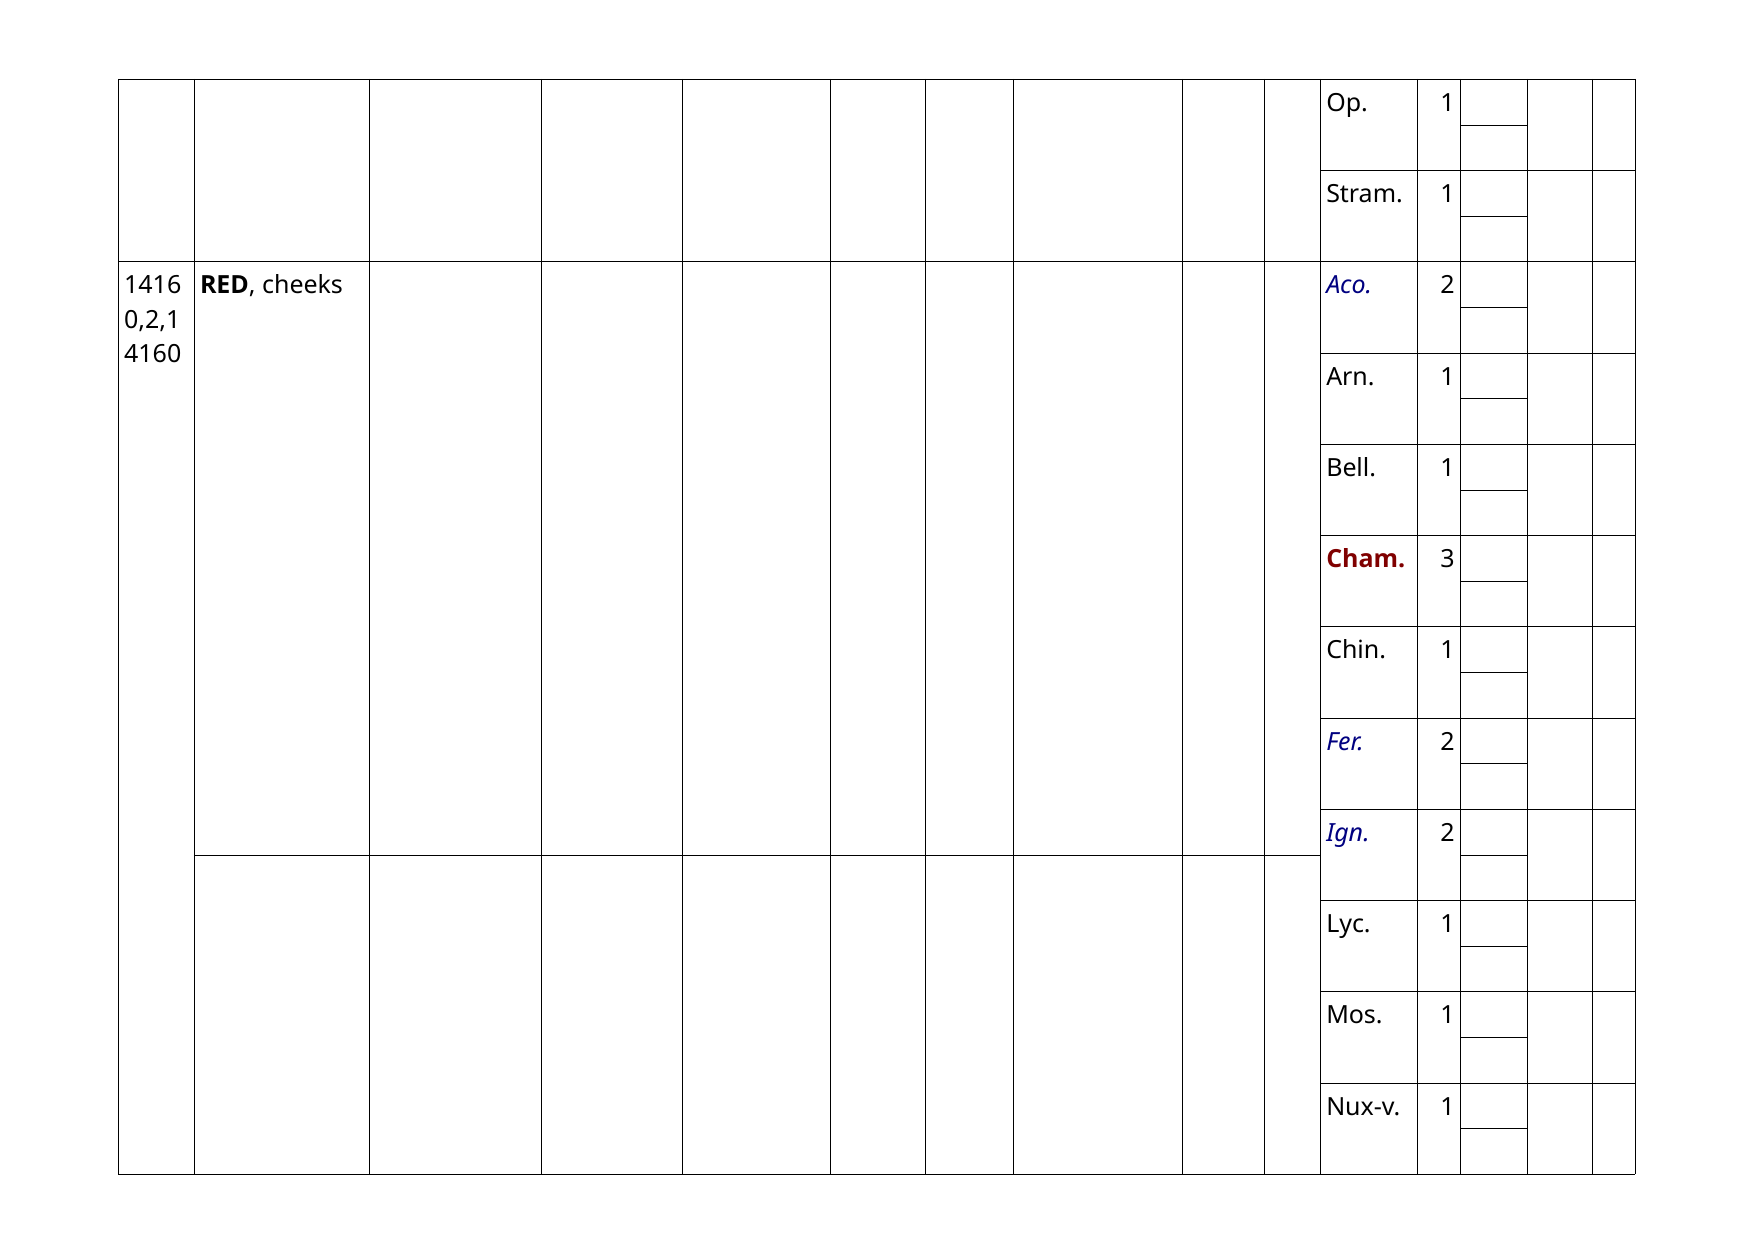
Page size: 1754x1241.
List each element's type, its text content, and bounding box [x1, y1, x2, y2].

table_cell [1461, 399, 1527, 444]
table_cell 1 [1418, 992, 1460, 1083]
table_cell [542, 80, 682, 261]
table_cell [1528, 719, 1592, 809]
table_cell [370, 262, 541, 854]
table_cell [926, 262, 1013, 854]
table_cell [683, 80, 830, 261]
table_cell [1461, 126, 1527, 170]
table_cell [1461, 308, 1527, 353]
table_cell [1461, 627, 1527, 672]
table_cell [1183, 80, 1264, 261]
table_cell [1593, 627, 1635, 718]
table_cell [1528, 810, 1592, 900]
table_cell [1265, 262, 1320, 854]
table_cell [1461, 1129, 1527, 1174]
table_cell [1183, 262, 1264, 854]
table_cell Stram. [1321, 171, 1417, 261]
table_cell [1014, 856, 1182, 1174]
table_cell Arn. [1321, 354, 1417, 444]
table_cell [1461, 445, 1527, 489]
table_cell [1461, 1038, 1527, 1083]
table_cell [1461, 764, 1527, 809]
table_cell Op. [1321, 80, 1417, 170]
table_cell [1461, 262, 1527, 307]
table_cell [1593, 354, 1635, 444]
table_cell Chin. [1321, 627, 1417, 718]
table_cell [1461, 582, 1527, 626]
table_cell [1461, 171, 1527, 216]
table_cell [1014, 80, 1182, 261]
table_cell [1528, 445, 1592, 535]
table_cell 1 [1418, 354, 1460, 444]
table_cell [1528, 627, 1592, 718]
table_cell [1593, 810, 1635, 900]
table_cell [1593, 719, 1635, 809]
table_cell [1528, 80, 1592, 170]
table_cell [542, 262, 682, 854]
table_cell [195, 80, 369, 261]
table_cell [1593, 536, 1635, 626]
table_cell Bell. [1321, 445, 1417, 535]
table_cell [1528, 1084, 1592, 1174]
table_cell 1 [1418, 445, 1460, 535]
table_cell [1593, 901, 1635, 991]
table_cell [1528, 992, 1592, 1083]
table_cell [1461, 491, 1527, 535]
table_cell red, cheeks [195, 262, 369, 854]
table_cell [1461, 719, 1527, 763]
table_cell Cham. [1321, 536, 1417, 626]
table_cell [1461, 354, 1527, 398]
table_cell 1 [1418, 171, 1460, 261]
table_cell [1593, 80, 1635, 170]
table_cell 1 [1418, 1084, 1460, 1174]
table_cell [1461, 810, 1527, 854]
table_cell [1528, 171, 1592, 261]
table_cell [1014, 262, 1182, 854]
table_cell [1265, 856, 1320, 1174]
table_cell Lyc. [1321, 901, 1417, 991]
table_cell [1265, 80, 1320, 261]
table_cell [1593, 171, 1635, 261]
table_cell [926, 80, 1013, 261]
table_cell [1528, 262, 1592, 353]
table_cell [683, 856, 830, 1174]
table_cell [370, 80, 541, 261]
table_cell [1461, 856, 1527, 900]
table_cell [119, 80, 194, 261]
table_cell 2 [1418, 262, 1460, 353]
table_cell [1528, 354, 1592, 444]
table_cell Aco. [1321, 262, 1417, 353]
table_cell [1461, 947, 1527, 991]
table_cell 14160,2,14160 [119, 262, 194, 1174]
table_cell [1183, 856, 1264, 1174]
table_cell Nux-v. [1321, 1084, 1417, 1174]
table_cell [926, 856, 1013, 1174]
table_cell [683, 262, 830, 854]
table_cell [195, 856, 369, 1174]
table_cell [1593, 992, 1635, 1083]
table_cell Fer. [1321, 719, 1417, 809]
table_cell [831, 262, 925, 854]
table_cell 2 [1418, 719, 1460, 809]
table_cell [1461, 536, 1527, 581]
table_cell Mos. [1321, 992, 1417, 1083]
table_cell [542, 856, 682, 1174]
table_cell [1593, 262, 1635, 353]
table_cell [1461, 992, 1527, 1037]
table_cell 1 [1418, 901, 1460, 991]
table_cell [1461, 1084, 1527, 1128]
table_cell 2 [1418, 810, 1460, 900]
table_cell [831, 80, 925, 261]
table_cell [1461, 901, 1527, 946]
table_cell [1528, 536, 1592, 626]
table_cell Ign. [1321, 810, 1417, 900]
table_cell 1 [1418, 627, 1460, 718]
table_cell [1461, 217, 1527, 261]
table_cell [1593, 445, 1635, 535]
table_cell 1 [1418, 80, 1460, 170]
table_cell [1461, 80, 1527, 124]
table_cell [370, 856, 541, 1174]
table_cell [1593, 1084, 1635, 1174]
table_cell [1461, 673, 1527, 718]
table_cell 3 [1418, 536, 1460, 626]
table_cell [1528, 901, 1592, 991]
table_cell [831, 856, 925, 1174]
